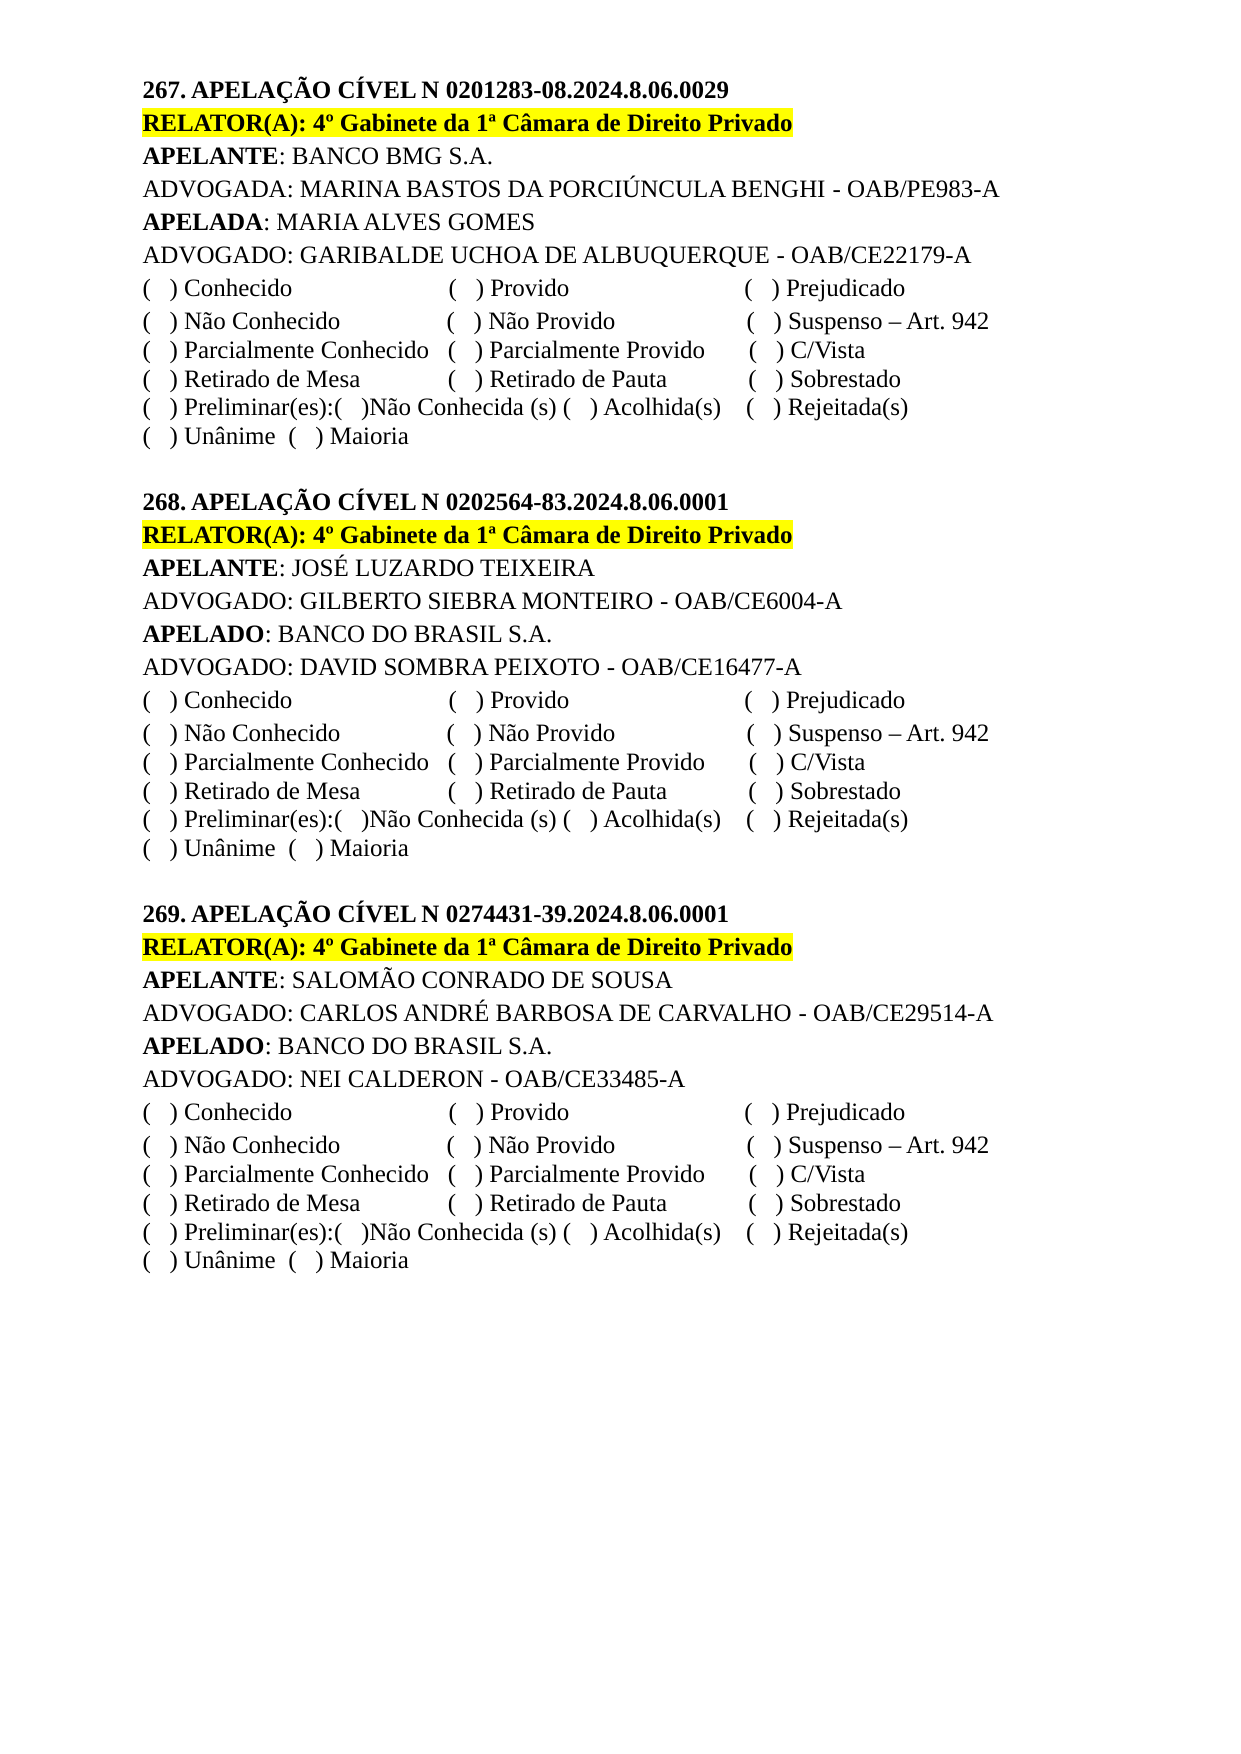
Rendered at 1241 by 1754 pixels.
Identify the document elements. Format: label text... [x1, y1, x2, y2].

text ( ) Retirado de Mesa ( ) Retirado de Pauta ( ) Sobrestado [142, 776, 1158, 804]
text ( ) Preliminar(es):( )Não Conhecida (s) ( ) Acolhida(s) ( ) Rejeitada(s) [142, 1217, 1158, 1246]
text ( ) Unânime ( ) Maioria [142, 421, 1141, 450]
text ( ) Parcialmente Conhecido ( ) Parcialmente Provido ( ) C/Vista [142, 747, 1158, 776]
text 268. APELAÇÃO CÍVEL N 0202564-83.2024.8.06.0001 RELATOR(A): 4º Gabinete da 1ª Câmara de Direito Privado APELANTE: JOSÉ LUZARDO TEIXEIRA ADVOGADO: GILBERTO SIEBRA MONTEIRO - OAB/CE6004-A APELADO: BANCO DO BRASIL S.A. ADVOGADO: DAVID SOMBRA PEIXOTO - OAB/CE16477-A ( ) Conhecido ( ) Provido ( ) Prejudicado [142, 454, 1141, 714]
text ( ) Retirado de Mesa ( ) Retirado de Pauta ( ) Sobrestado [142, 364, 1158, 392]
text ( ) Preliminar(es):( )Não Conhecida (s) ( ) Acolhida(s) ( ) Rejeitada(s) [142, 804, 1158, 833]
text 269. APELAÇÃO CÍVEL N 0274431-39.2024.8.06.0001 RELATOR(A): 4º Gabinete da 1ª Câmara de Direito Privado APELANTE: SALOMÃO CONRADO DE SOUSA ADVOGADO: CARLOS ANDRÉ BARBOSA DE CARVALHO - OAB/CE29514-A APELADO: BANCO DO BRASIL S.A. ADVOGADO: NEI CALDERON - OAB/CE33485-A ( ) Conhecido ( ) Provido ( ) Prejudicado [142, 866, 1141, 1126]
text ( ) Preliminar(es):( )Não Conhecida (s) ( ) Acolhida(s) ( ) Rejeitada(s) [142, 392, 1158, 421]
text ( ) Parcialmente Conhecido ( ) Parcialmente Provido ( ) C/Vista [142, 335, 1158, 364]
text ( ) Não Conhecido ( ) Não Provido ( ) Suspenso – Art. 942 [142, 306, 1158, 335]
text ( ) Unânime ( ) Maioria [142, 1246, 1141, 1274]
text ( ) Unânime ( ) Maioria [142, 833, 1141, 862]
text ( ) Retirado de Mesa ( ) Retirado de Pauta ( ) Sobrestado [142, 1188, 1158, 1217]
text 267. APELAÇÃO CÍVEL N 0201283-08.2024.8.06.0029 RELATOR(A): 4º Gabinete da 1ª Câmara de Direito Privado APELANTE: BANCO BMG S.A. ADVOGADA: MARINA BASTOS DA PORCIÚNCULA BENGHI - OAB/PE983-A APELADA: MARIA ALVES GOMES ADVOGADO: GARIBALDE UCHOA DE ALBUQUERQUE - OAB/CE22179-A ( ) Conhecido ( ) Provido ( ) Prejudicado [142, 75, 1141, 302]
text ( ) Parcialmente Conhecido ( ) Parcialmente Provido ( ) C/Vista [142, 1159, 1158, 1188]
text ( ) Não Conhecido ( ) Não Provido ( ) Suspenso – Art. 942 [142, 718, 1158, 747]
text ( ) Não Conhecido ( ) Não Provido ( ) Suspenso – Art. 942 [142, 1131, 1158, 1159]
